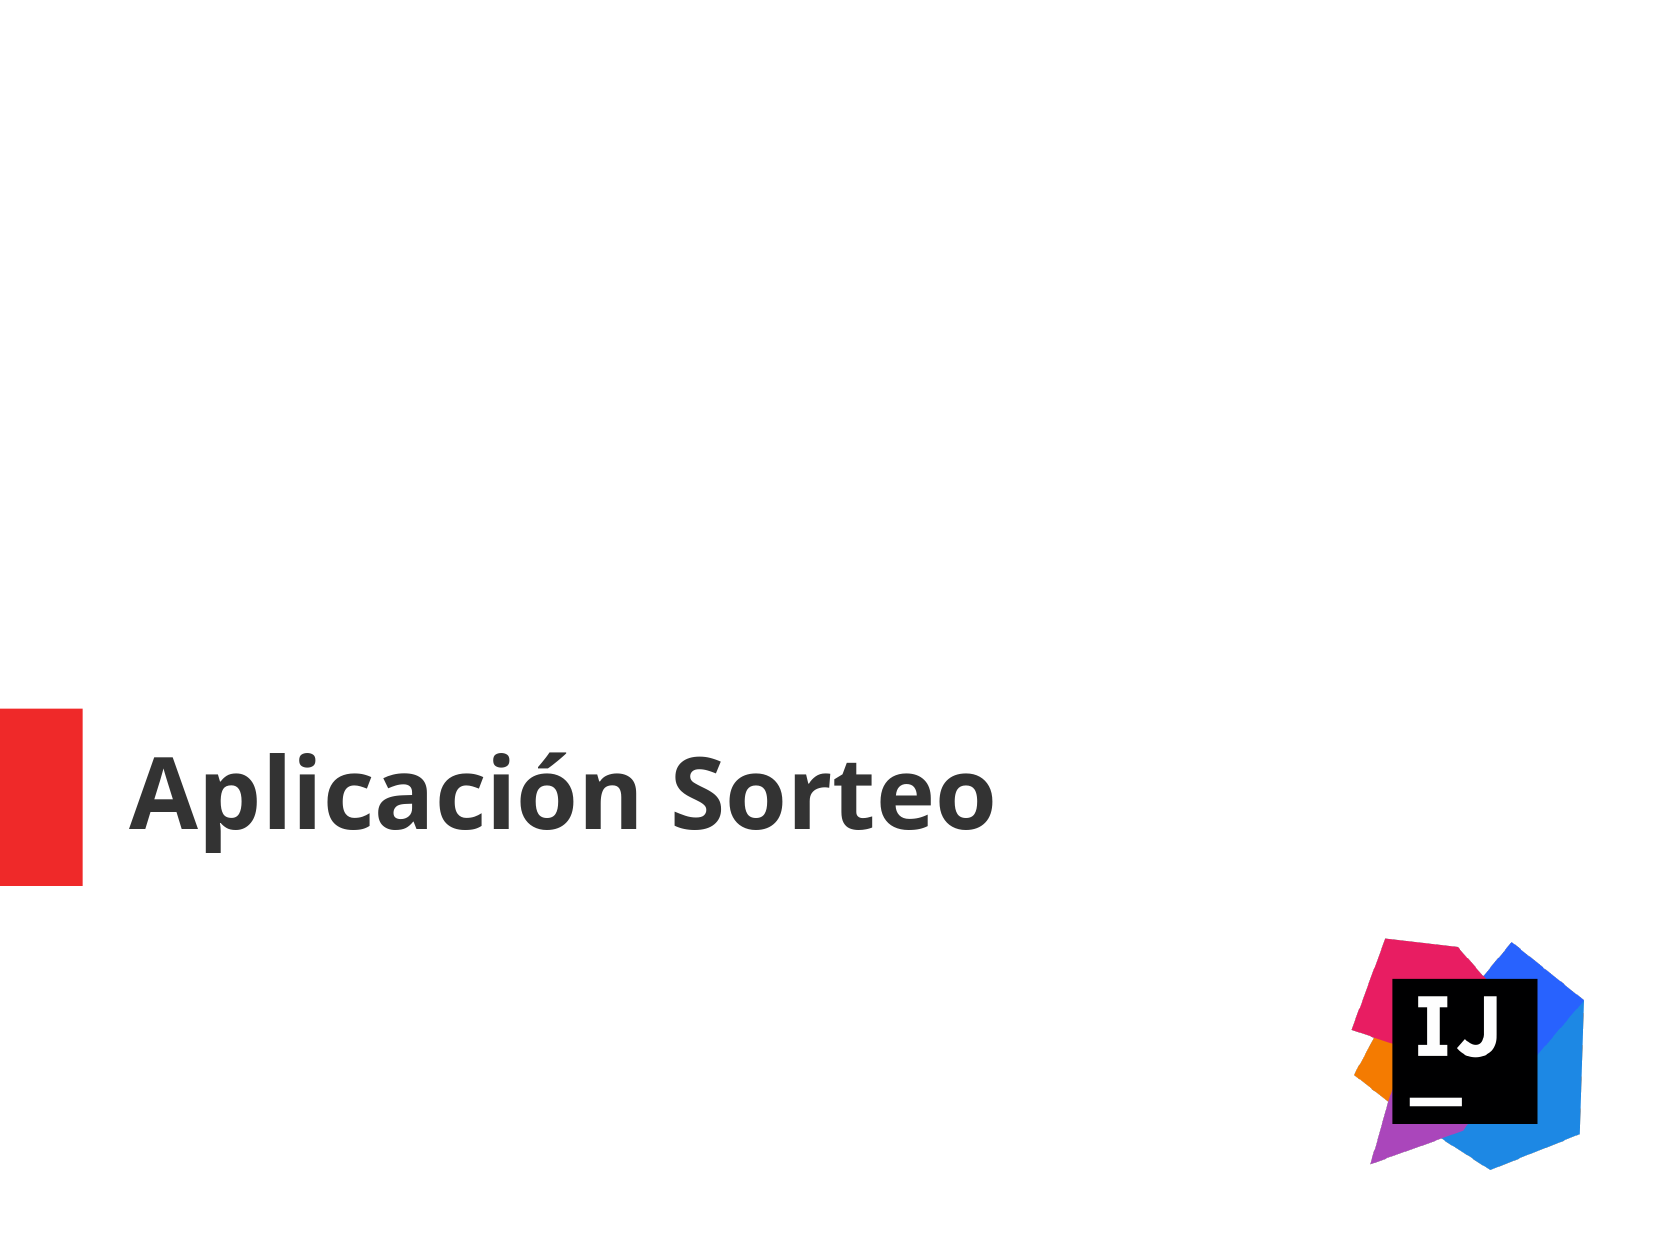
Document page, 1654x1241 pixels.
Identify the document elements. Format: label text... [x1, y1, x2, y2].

title Aplicación Sorteo [129, 672, 1536, 909]
picture [1328, 915, 1607, 1193]
